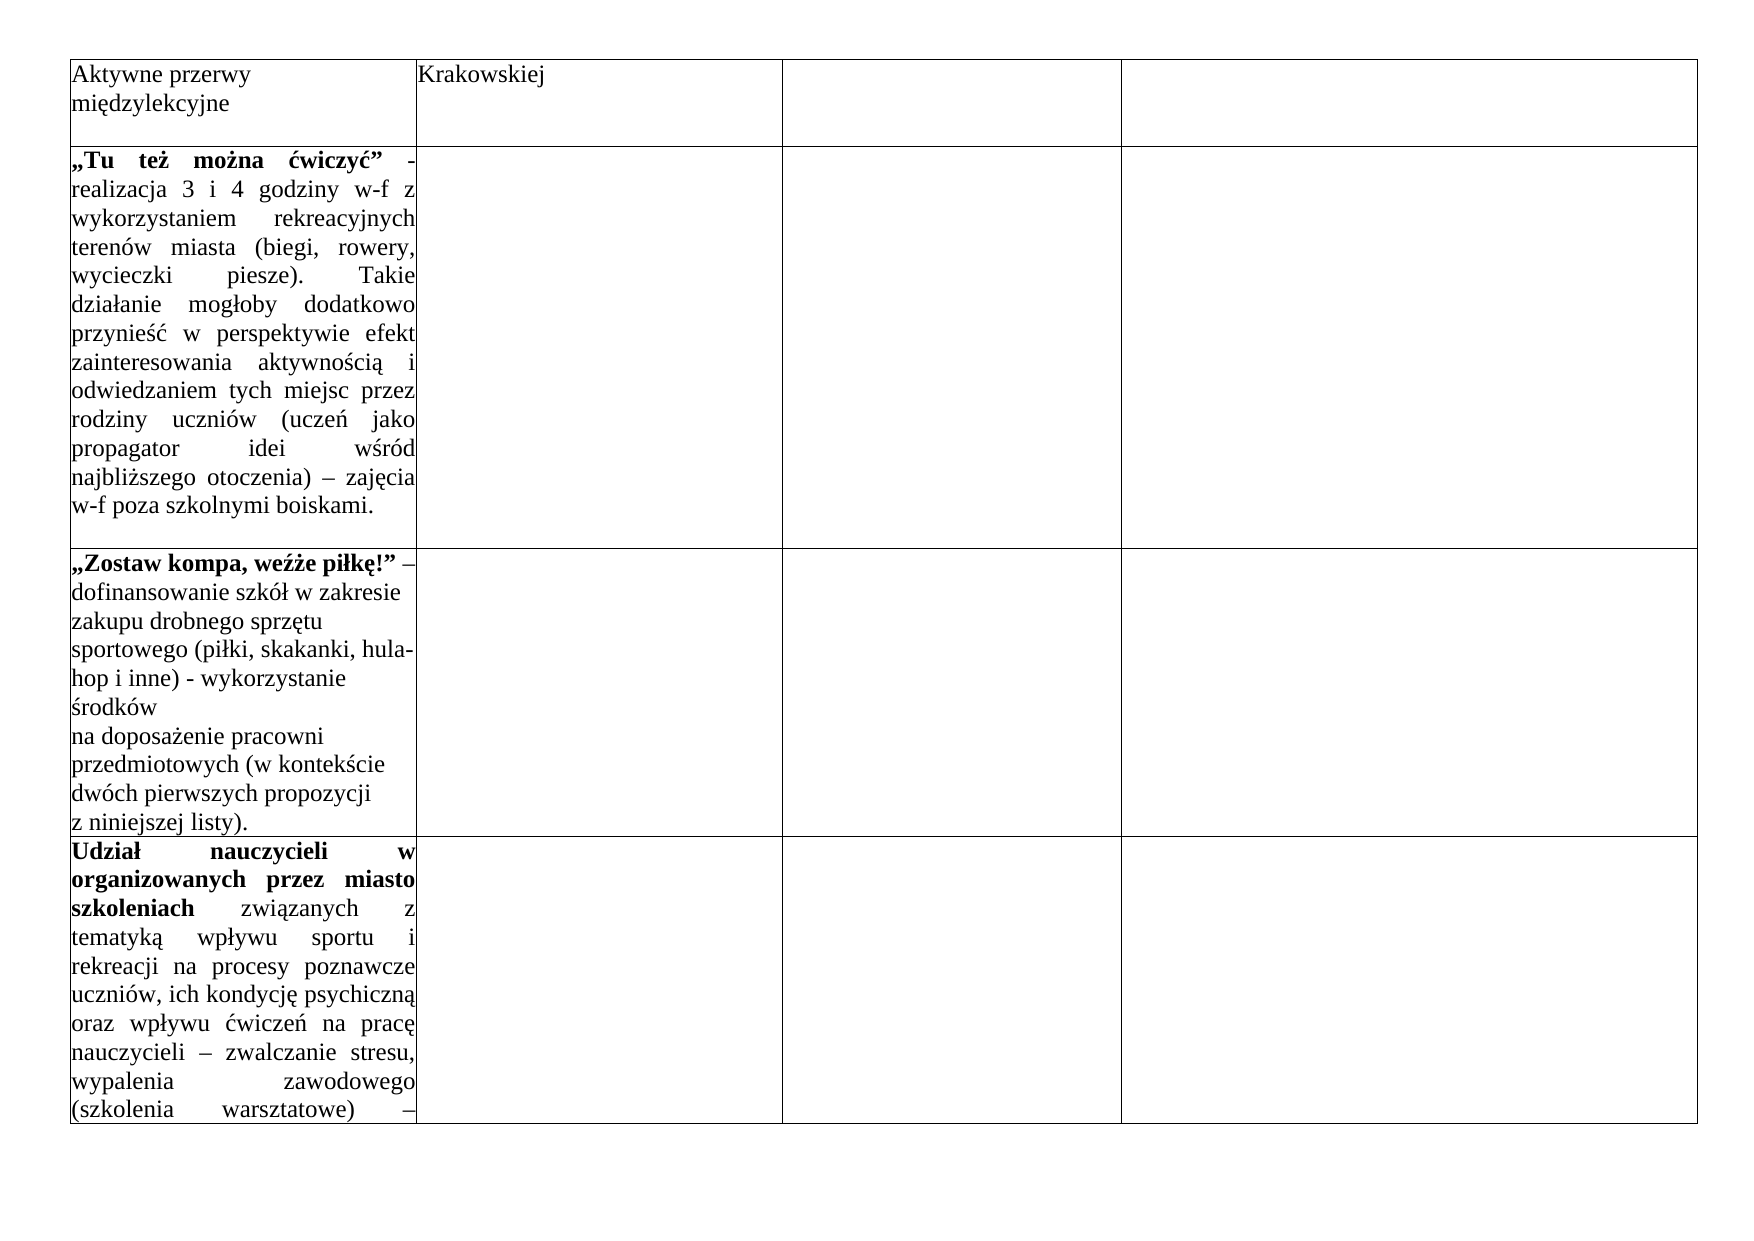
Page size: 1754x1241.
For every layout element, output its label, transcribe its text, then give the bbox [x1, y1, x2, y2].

table_cell „Zostaw kompa, weźże piłkę!” – dofinansowanie szkół w zakresie zakupu drobnego sprzętu sportowego (piłki, skakanki, hula-hop i inne) - wykorzystanie środków na doposażenie pracowni przedmiotowych (w kontekście dwóch pierwszych propozycji z niniejszej listy). [71, 549, 416, 836]
table_cell [783, 60, 1121, 146]
table_cell „Tu też można ćwiczyć” - realizacja 3 i 4 godziny w-f z wykorzystaniem rekreacyjnych terenów miasta (biegi, rowery, wycieczki piesze). Takie działanie mogłoby dodatkowo przynieść w perspektywie efekt zainteresowania aktywnością i odwiedzaniem tych miejsc przez rodziny uczniów (uczeń jako propagator idei wśród najbliższego otoczenia) – zajęcia w-f poza szkolnymi boiskami. [71, 147, 416, 548]
table_cell Aktywne przerwy międzylekcyjne [71, 60, 416, 146]
table_cell [1122, 60, 1697, 146]
table_cell [417, 837, 782, 1123]
table_cell [1122, 147, 1697, 548]
table_cell [417, 147, 782, 548]
table_cell [783, 549, 1121, 836]
table_cell [783, 837, 1121, 1123]
table_cell [783, 147, 1121, 548]
table_cell Krakowskiej [417, 60, 782, 146]
table_cell [417, 549, 782, 836]
table_cell [1122, 549, 1697, 836]
table_cell Udział nauczycieli w organizowanych przez miasto szkoleniach związanych z tematyką wpływu sportu i rekreacji na procesy poznawcze uczniów, ich kondycję psychiczną oraz wpływu ćwiczeń na pracę nauczycieli – zwalczanie stresu, wypalenia zawodowego (szkolenia warsztatowe) – [71, 837, 416, 1123]
table_cell [1122, 837, 1697, 1123]
